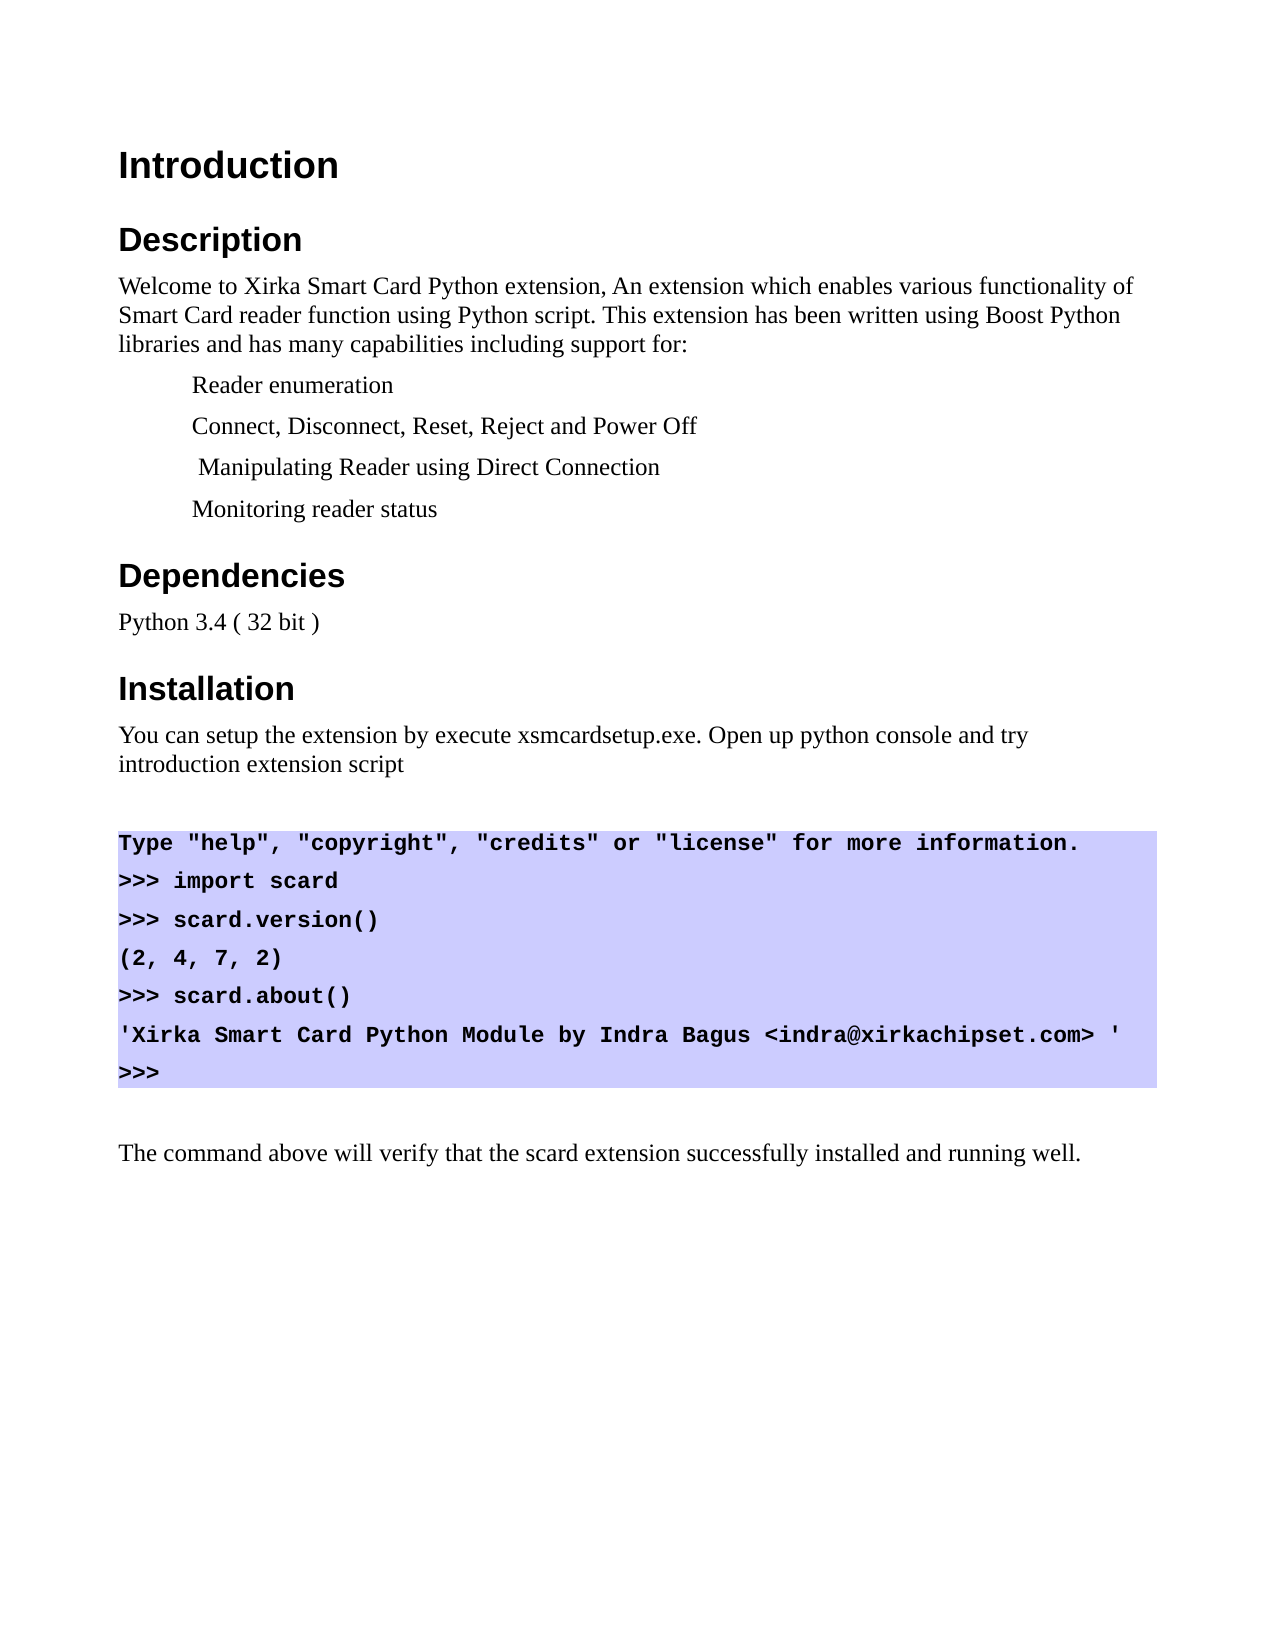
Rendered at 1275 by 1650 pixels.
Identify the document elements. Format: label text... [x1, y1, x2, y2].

text Python 3.4 ( 32 bit ) [118, 607, 1157, 636]
text Welcome to Xirka Smart Card Python extension, An extension which enables various functionality of Smart Card reader function using Python script. This extension has been written using Boost Python libraries and has many capabilities including support for: [118, 271, 1157, 357]
text You can setup the extension by execute xsmcardsetup.exe. Open up python console and try introduction extension script [118, 720, 1157, 778]
subtitle Dependencies [118, 556, 1157, 594]
text >>> scard.version() [118, 908, 1157, 934]
text >>> import scard [118, 869, 1157, 895]
text >>> scard.about() [118, 985, 1157, 1011]
text (2, 4, 7, 2) [118, 946, 1157, 972]
subtitle Introduction [118, 143, 1157, 187]
text 'Xirka Smart Card Python Module by Indra Bagus <indra@xirkachipset.com> ' [118, 1023, 1157, 1049]
text Connect, Disconnect, Reset, Reject and Power Off [118, 411, 1157, 440]
text >>> [118, 1062, 1157, 1088]
text Reader enumeration [118, 370, 1157, 399]
text Manipulating Reader using Direct Connection [118, 452, 1157, 481]
subtitle Description [118, 220, 1157, 259]
text Type "help", "copyright", "credits" or "license" for more information. [118, 831, 1157, 857]
text The command above will verify that the scard extension successfully installed and running well. [118, 1138, 1157, 1167]
text Monitoring reader status [118, 494, 1157, 522]
subtitle Installation [118, 669, 1157, 708]
